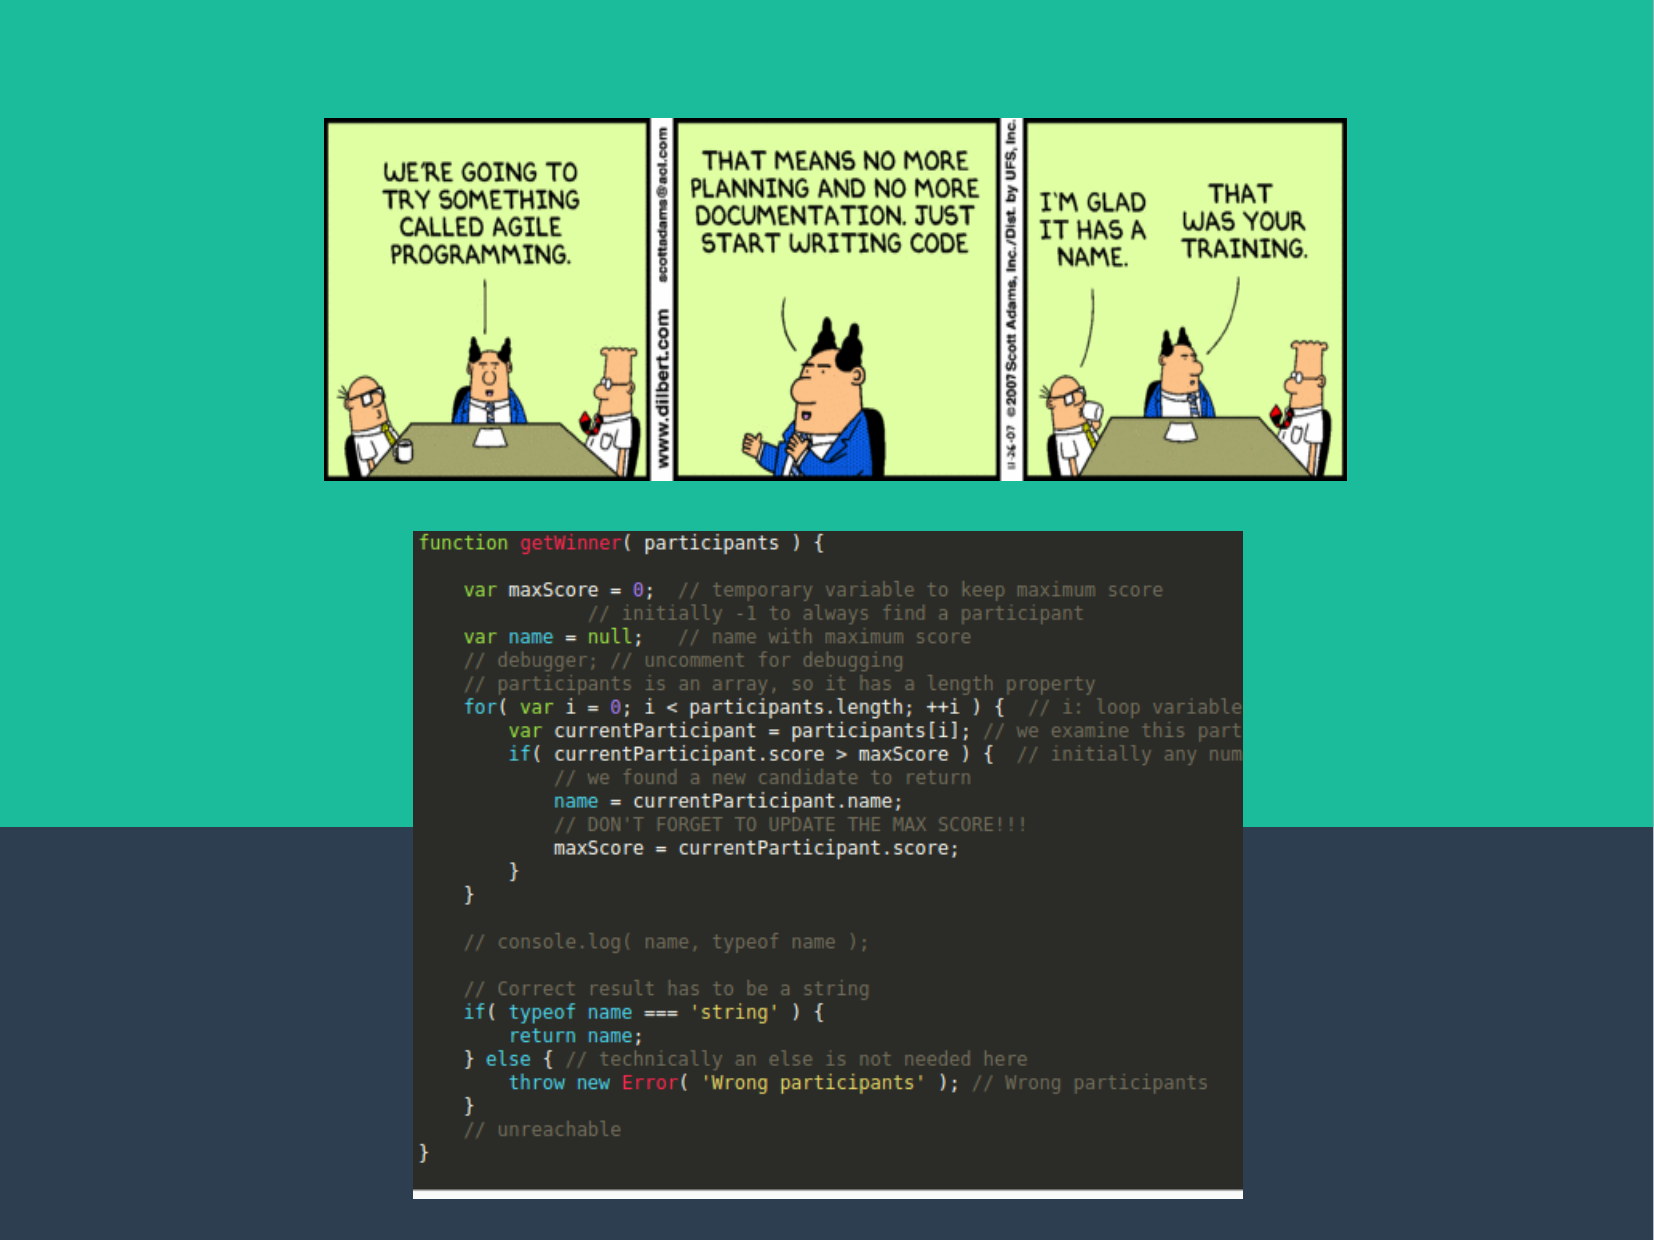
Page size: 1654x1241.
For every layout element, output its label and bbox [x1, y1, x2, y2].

picture [413, 531, 1243, 1199]
picture [324, 118, 1347, 481]
